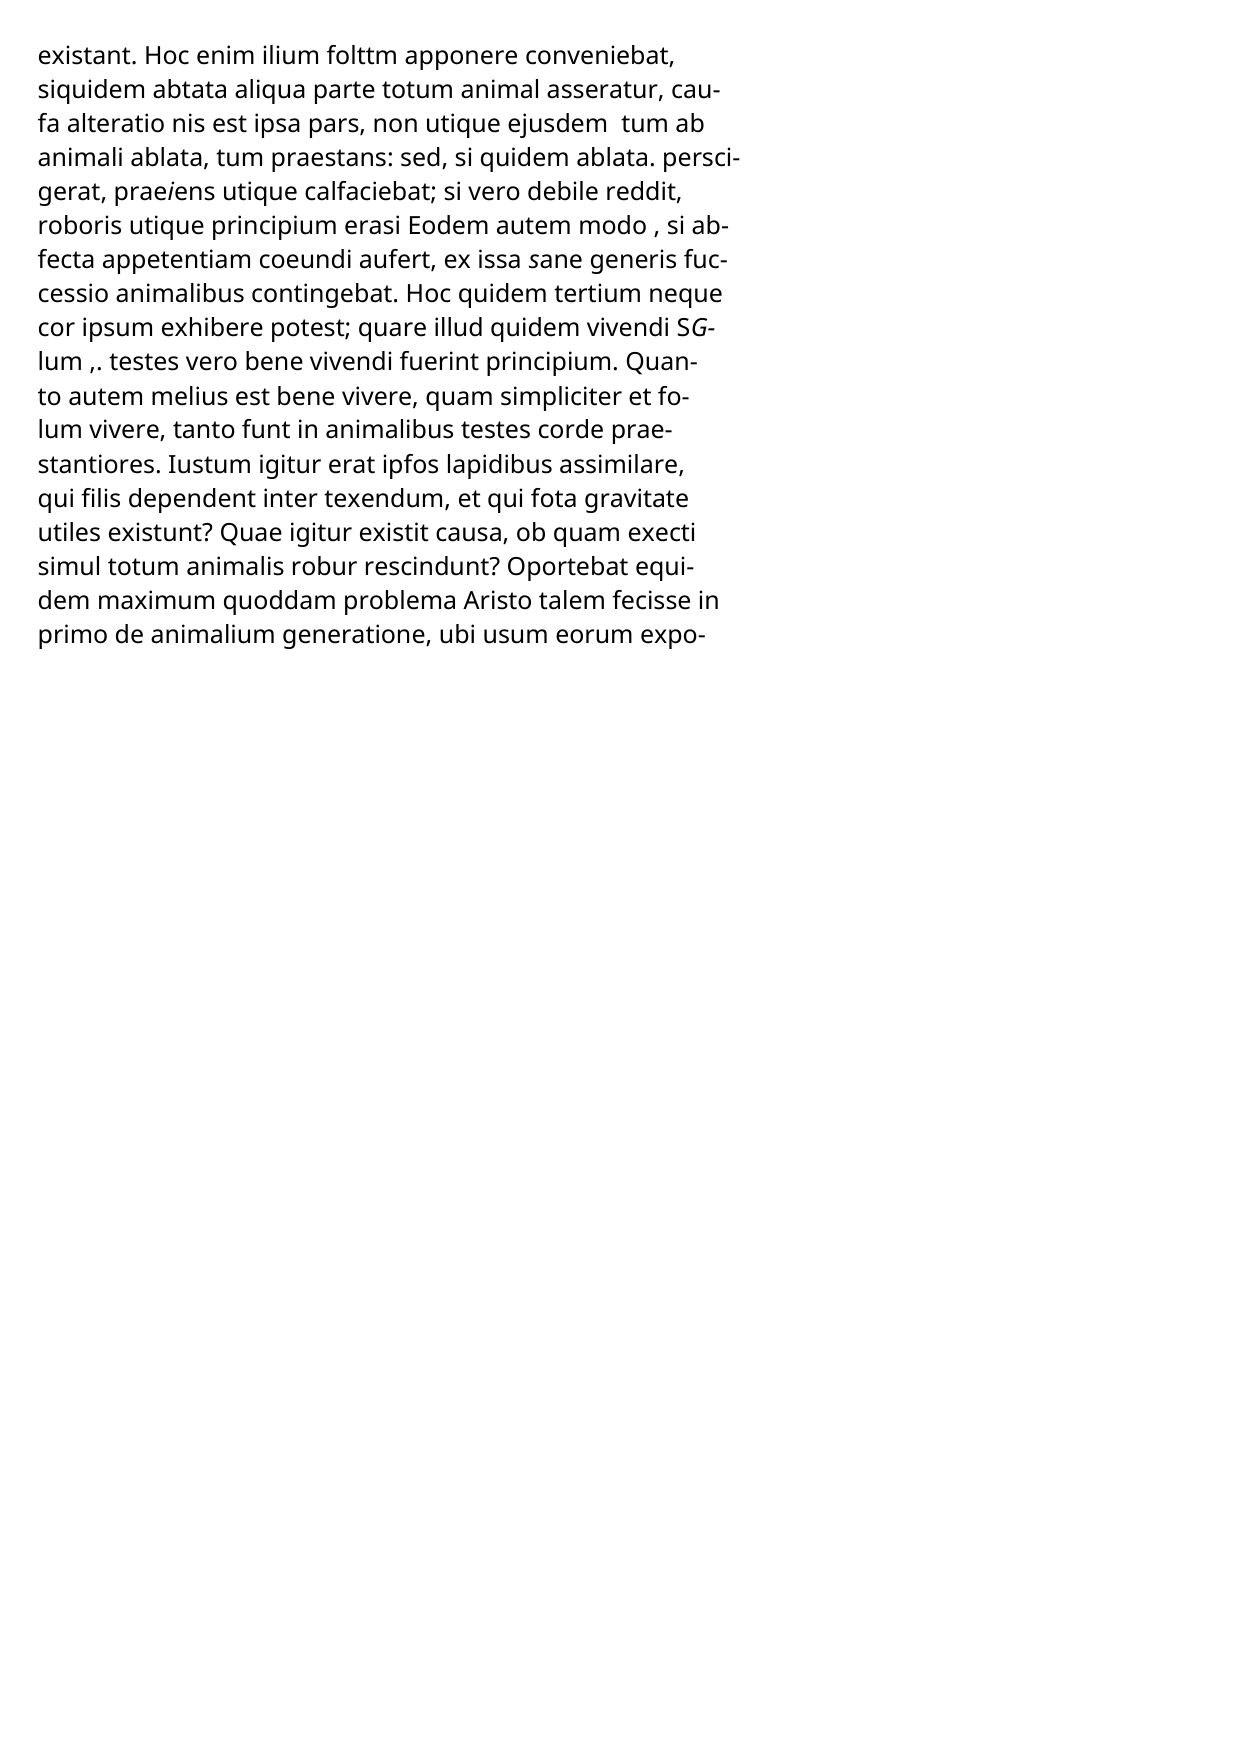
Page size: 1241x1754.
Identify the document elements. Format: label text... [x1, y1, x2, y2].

text existant. Hoc enim ilium folttm apponere conveniebat, siquidem abtata aliqua parte totum animal asseratur, cau- fa alteratio nis est ipsa pars, non utique ejusdem tum ab animali ablata, tum praestans: sed, si quidem ablata. persci- gerat, praeiens utique calfaciebat; si vero debile reddit, roboris utique principium erasi Eodem autem modo , si ab- fecta appetentiam coeundi aufert, ex issa sane generis fuc- cessio animalibus contingebat. Hoc quidem tertium neque cor ipsum exhibere potest; quare illud quidem vivendi SG- lum ,. testes vero bene vivendi fuerint principium. Quan- to autem melius est bene vivere, quam simpliciter et fo- lum vivere, tanto funt in animalibus testes corde prae- stantiores. Iustum igitur erat ipfos lapidibus assimilare, qui filis dependent inter texendum, et qui fota gravitate utiles existunt? Quae igitur existit causa, ob quam execti simul totum animalis robur rescindunt? Oportebat equi- dem maximum quoddam problema Aristo talem fecisse in primo de animalium generatione, ubi usum eorum expo- [37, 37, 1203, 651]
